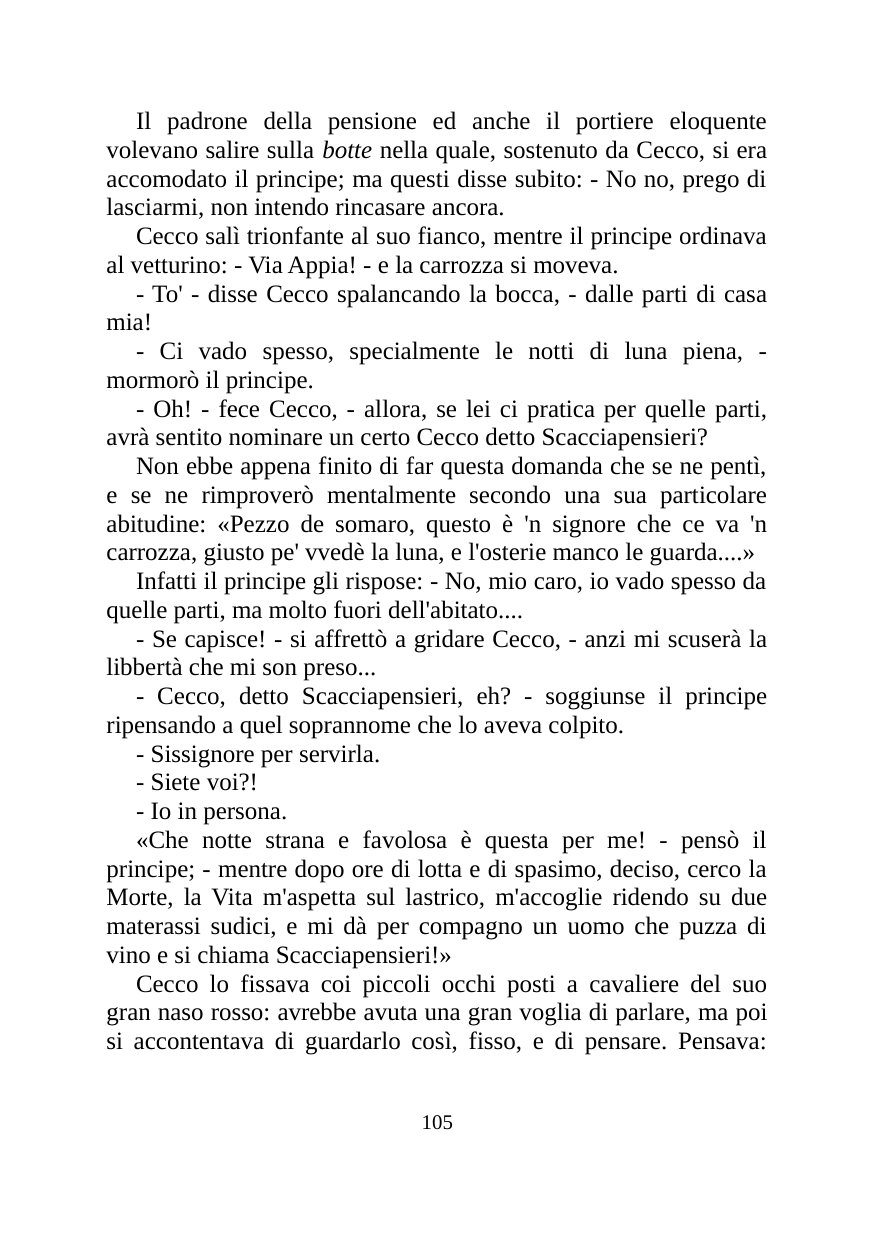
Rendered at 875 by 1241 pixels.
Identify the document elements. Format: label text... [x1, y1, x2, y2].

text - Siete voi?! [106, 767, 768, 796]
text - Se capisce! - si affrettò a gridare Cecco, - anzi mi scuserà la libbertà che mi son preso... [106, 624, 768, 681]
text - Oh! - fece Cecco, - allora, se lei ci pratica per quelle parti, avrà sentito nominare un certo Cecco detto Scacciapensieri? [106, 394, 768, 451]
text - Cecco, detto Scacciapensieri, eh? - soggiunse il principe ripensando a quel soprannome che lo aveva colpito. [106, 681, 768, 739]
text Cecco salì trionfante al suo fianco, mentre il principe ordinava al vetturino: - Via Appia! - e la carrozza si moveva. [106, 221, 768, 279]
text - Sissignore per servirla. [106, 739, 768, 767]
text Infatti il principe gli rispose: - No, mio caro, io vado spesso da quelle parti, ma molto fuori dell'abitato.... [106, 566, 768, 624]
text «Che notte strana e favolosa è questa per me! - pensò il principe; - mentre dopo ore di lotta e di spasimo, deciso, cerco la Morte, la Vita m'aspetta sul lastrico, m'accoglie ridendo su due materassi sudici, e mi dà per compagno un uomo che puzza di vino e si chiama Scacciapensieri!» [106, 825, 768, 969]
text - Io in persona. [106, 796, 768, 825]
text - To' - disse Cecco spalancando la bocca, - dalle parti di casa mia! [106, 279, 768, 336]
text - Ci vado spesso, specialmente le notti di luna piena, - mormorò il principe. [106, 336, 768, 394]
text Non ebbe appena finito di far questa domanda che se ne pentì, e se ne rimproverò mentalmente secondo una sua particolare abitudine: «Pezzo de somaro, questo è 'n signore che ce va 'n carrozza, giusto pe' vvedè la luna, e l'osterie manco le guarda....» [106, 451, 768, 566]
text Cecco lo fissava coi piccoli occhi posti a cavaliere del suo gran naso rosso: avrebbe avuta una gran voglia di parlare, ma poi si accontentava di guardarlo così, fisso, e di pensare. Pensava: [106, 969, 768, 1055]
text Il padrone della pensione ed anche il portiere eloquente volevano salire sulla botte nella quale, sostenuto da Cecco, si era accomodato il principe; ma questi disse subito: - No no, prego di lasciarmi, non intendo rincasare ancora. [106, 106, 768, 221]
